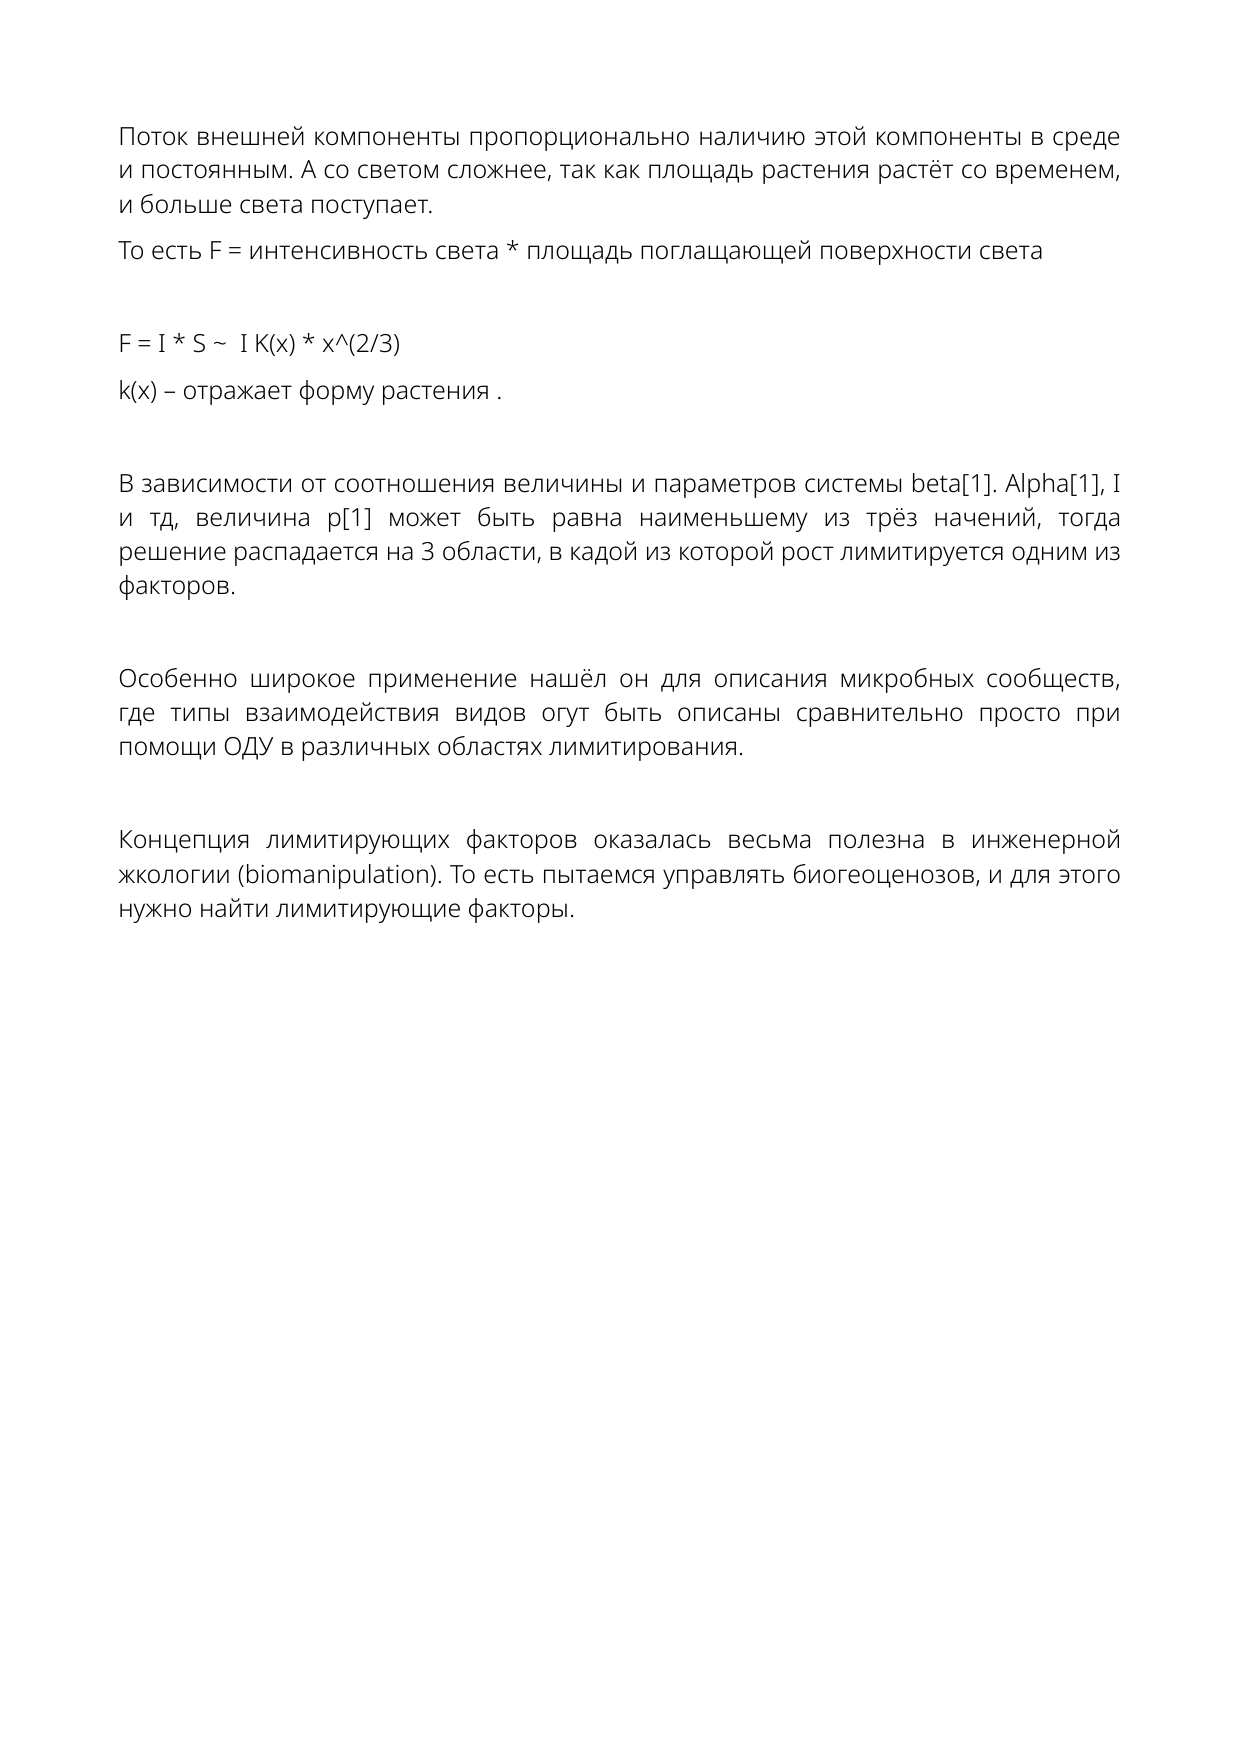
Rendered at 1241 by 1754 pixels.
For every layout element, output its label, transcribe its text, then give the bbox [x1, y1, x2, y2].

text k(x) – отражает форму растения . [118, 372, 1122, 407]
text В зависимости от соотношения величины и параметров системы beta[1]. Alpha[1], I и тд, величина p[1] может быть равна наименьшему из трёз начений, тогда решение распадается на 3 области, в кадой из которой рост лимитируется одним из факторов. [118, 466, 1122, 602]
text Концепция лимитирующих факторов оказалась весьма полезна в инженерной жкологии (biomanipulation). То есть пытаемся управлять биогеоценозов, и для этого нужно найти лимитирующие факторы. [118, 822, 1122, 924]
text То есть F = интенсивность света * площадь поглащающей поверхности света [118, 233, 1122, 267]
text Особенно широкое применение нашёл он для описания микробных сообществ, где типы взаимодействия видов огут быть описаны сравнительно просто при помощи ОДУ в различных областях лимитирования. [118, 661, 1122, 763]
text F = I * S ~ I K(x) * x^(2/3) [118, 326, 1122, 360]
text Поток внешней компоненты пропорционально наличию этой компоненты в среде и постоянным. А со светом сложнее, так как площадь растения растёт со временем, и больше света поступает. [118, 118, 1122, 220]
